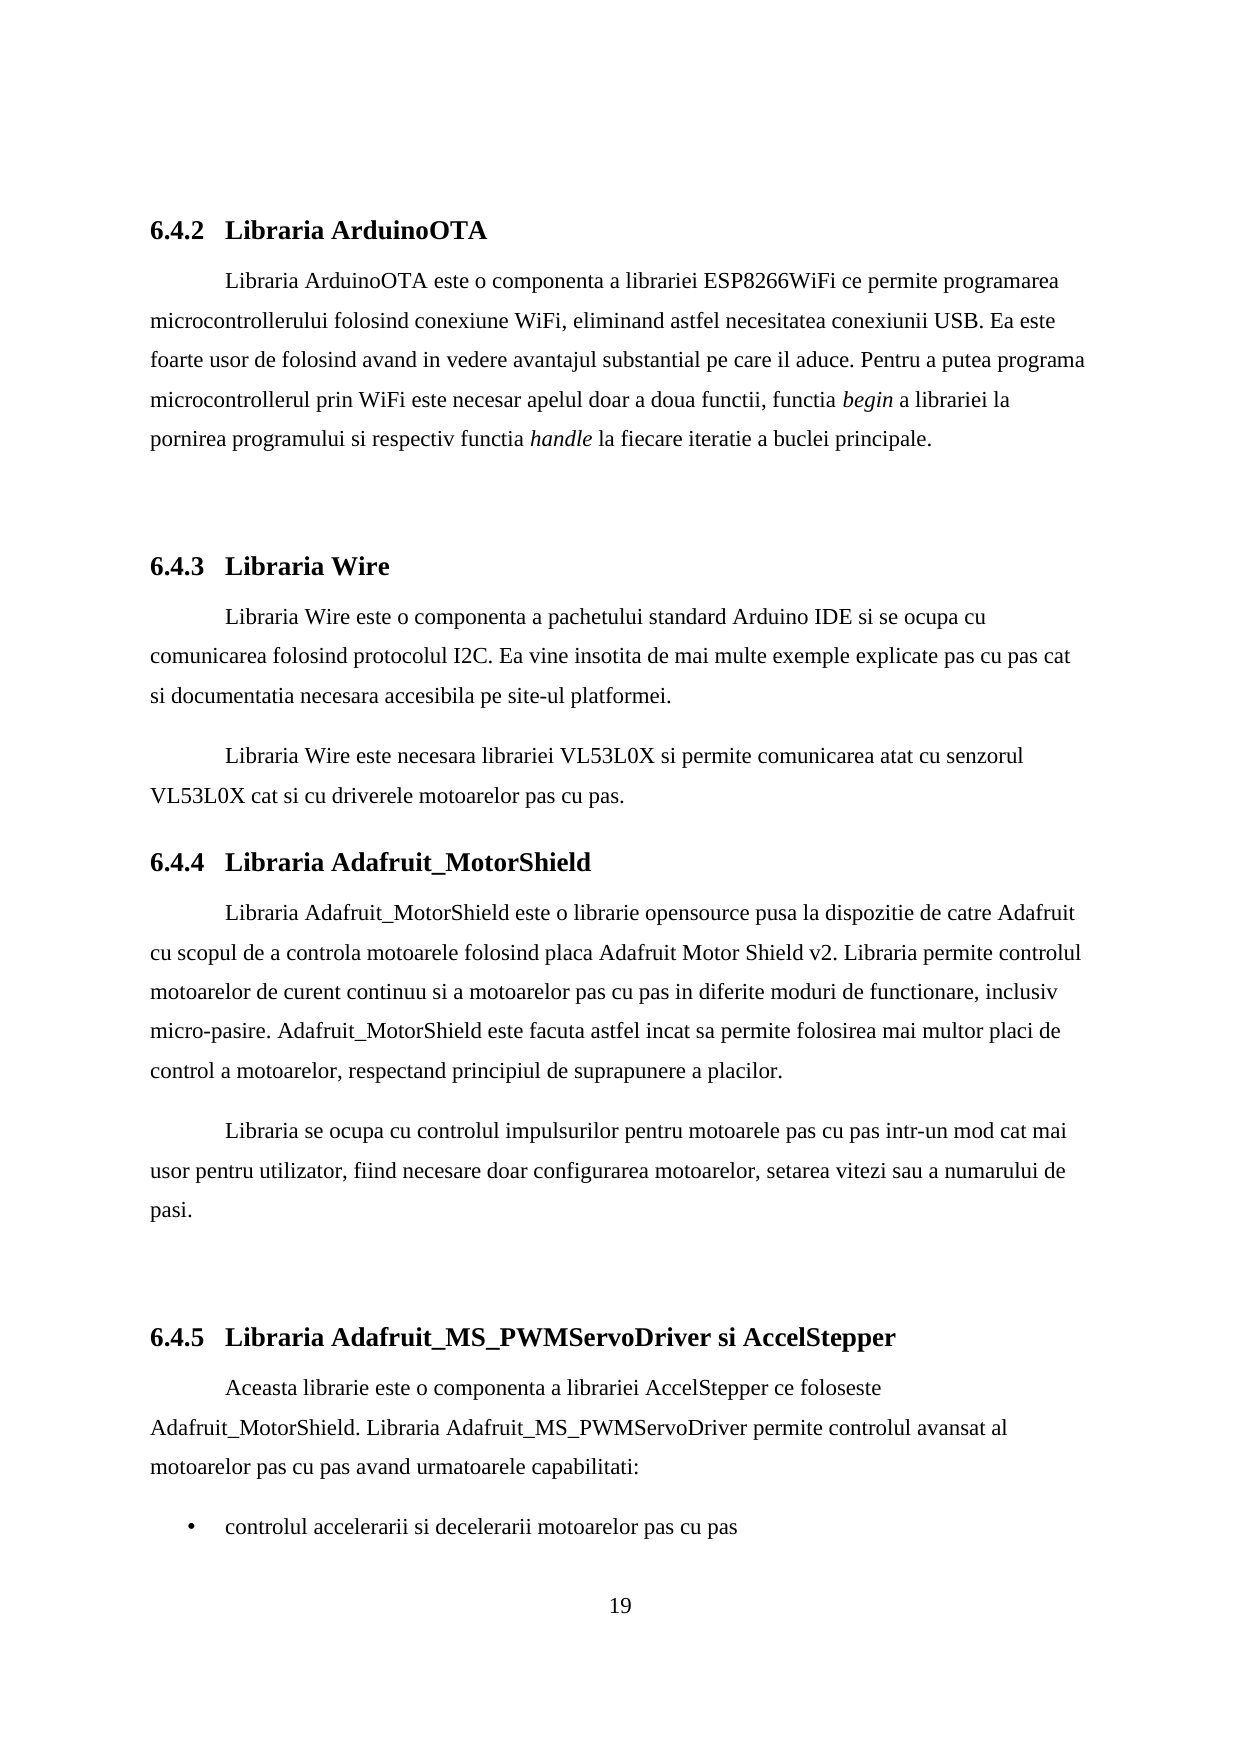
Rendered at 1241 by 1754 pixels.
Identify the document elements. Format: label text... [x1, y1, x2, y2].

text Libraria se ocupa cu controlul impulsurilor pentru motoarele pas cu pas intr-un mod cat mai usor pentru utilizator, fiind necesare doar configurarea motoarelor, setarea vitezi sau a numarului de pasi. [150, 1117, 1090, 1223]
subtitle Libraria Adafruit_MS_PWMServoDriver si AccelStepper [150, 1321, 1090, 1352]
text Libraria Wire este necesara librariei VL53L0X si permite comunicarea atat cu senzorul VL53L0X cat si cu driverele motoarelor pas cu pas. [150, 742, 1090, 808]
text Libraria Wire este o componenta a pachetului standard Arduino IDE si se ocupa cu comunicarea folosind protocolul I2C. Ea vine insotita de mai multe exemple explicate pas cu pas cat si documentatia necesara accesibila pe site-ul platformei. [150, 603, 1090, 708]
subtitle Libraria ArduinoOTA [150, 214, 1090, 246]
text Aceasta librarie este o componenta a librariei AccelStepper ce foloseste Adafruit_MotorShield. Libraria Adafruit_MS_PWMServoDriver permite controlul avansat al motoarelor pas cu pas avand urmatoarele capabilitati: [150, 1374, 1090, 1479]
text Libraria ArduinoOTA este o componenta a librariei ESP8266WiFi ce permite programarea microcontrollerului folosind conexiune WiFi, eliminand astfel necesitatea conexiunii USB. Ea este foarte usor de folosind avand in vedere avantajul substantial pe care il aduce. Pentru a putea programa microcontrollerul prin WiFi este necesar apelul doar a doua functii, functia begin a librariei la pornirea programului si respectiv functia handle la fiecare iteratie a buclei principale. [150, 267, 1090, 452]
subtitle Libraria Adafruit_MotorShield [150, 846, 1090, 877]
subtitle Libraria Wire [150, 550, 1090, 581]
list controlul accelerarii si decelerarii motoarelor pas cu pas [187, 1513, 1090, 1540]
text Libraria Adafruit_MotorShield este o librarie opensource pusa la dispozitie de catre Adafruit cu scopul de a controla motoarele folosind placa Adafruit Motor Shield v2. Libraria permite controlul motoarelor de curent continuu si a motoarelor pas cu pas in diferite moduri de functionare, inclusiv micro-pasire. Adafruit_MotorShield este facuta astfel incat sa permite folosirea mai multor placi de control a motoarelor, respectand principiul de suprapunere a placilor. [150, 899, 1090, 1083]
